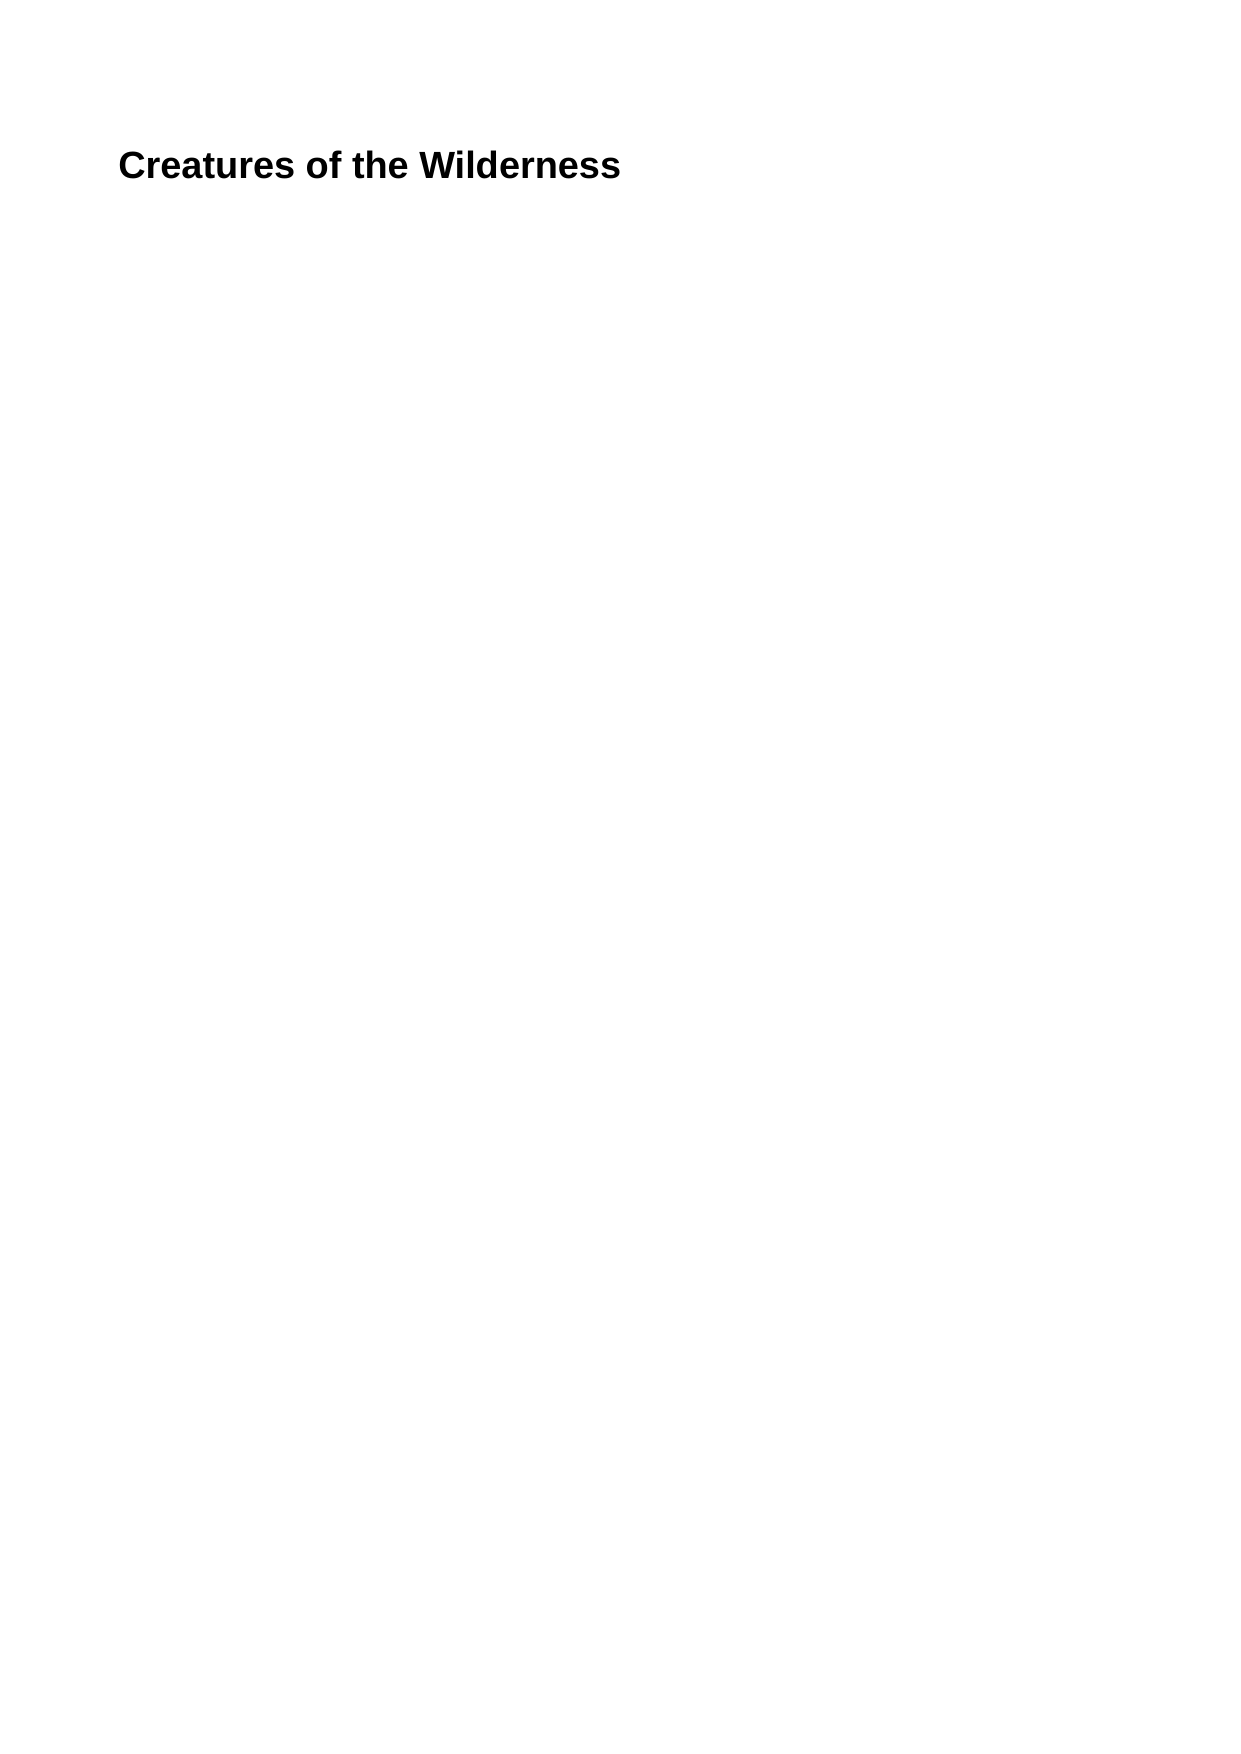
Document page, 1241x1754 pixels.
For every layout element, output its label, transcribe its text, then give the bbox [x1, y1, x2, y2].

subtitle Creatures of the Wilderness [118, 143, 1122, 187]
